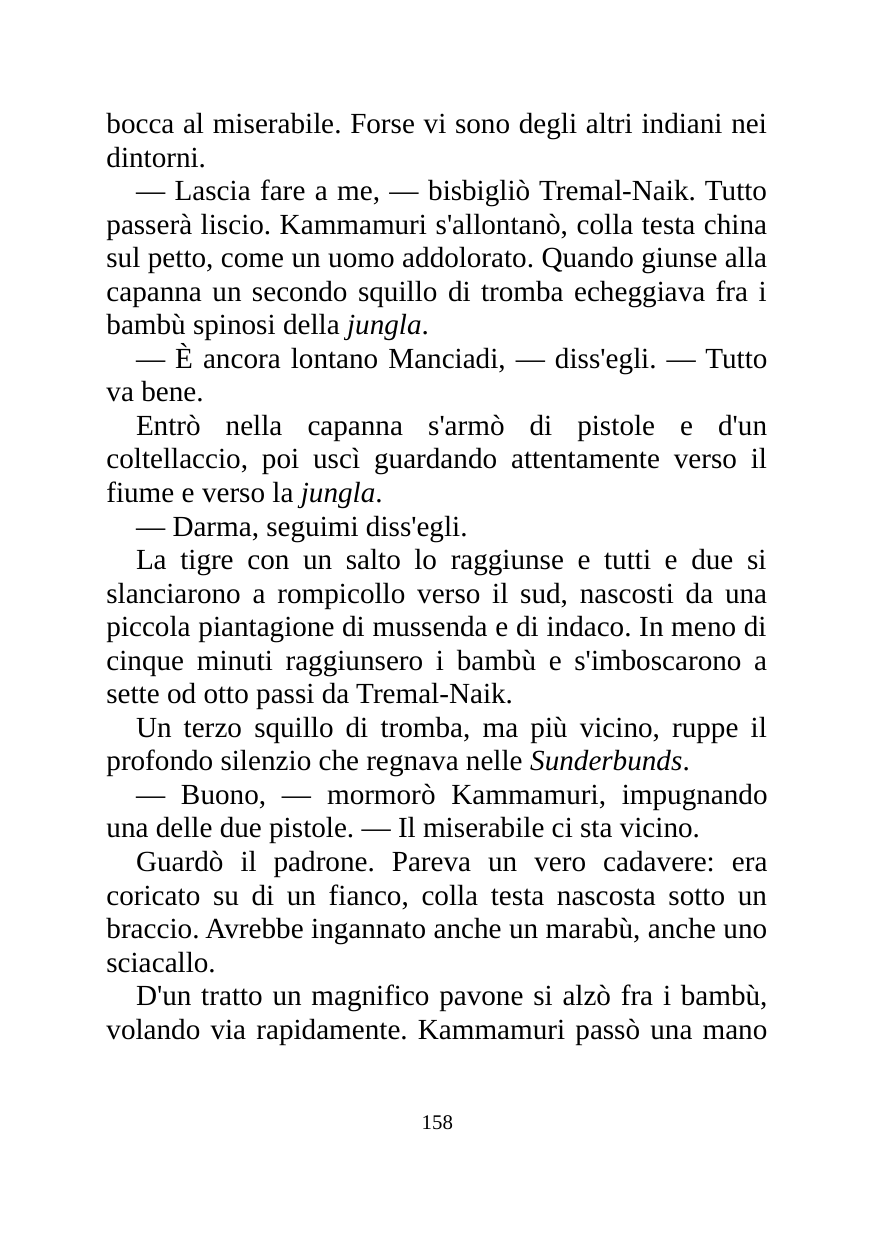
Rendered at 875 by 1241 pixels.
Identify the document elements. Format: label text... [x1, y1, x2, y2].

text — Buono, — mormorò Kammamuri, impugnando una delle due pistole. — Il miserabile ci sta vicino. [106, 777, 768, 844]
text bocca al miserabile. Forse vi sono degli altri indiani nei dintorni. [106, 106, 768, 173]
text — Darma, seguimi diss'egli. [106, 509, 768, 542]
text — È ancora lontano Manciadi, — diss'egli. — Tutto va bene. [106, 341, 768, 408]
text — Lascia fare a me, — bisbigliò Tremal-Naik. Tutto passerà liscio. Kammamuri s'allontanò, colla testa china sul petto, come un uomo addolorato. Quando giunse alla capanna un secondo squillo di tromba echeggiava fra i bambù spinosi della jungla. [106, 173, 768, 341]
text Guardò il padrone. Pareva un vero cadavere: era coricato su di un fianco, colla testa nascosta sotto un braccio. Avrebbe ingannato anche un marabù, anche uno sciacallo. [106, 844, 768, 978]
text Un terzo squillo di tromba, ma più vicino, ruppe il profondo silenzio che regnava nelle Sunderbunds. [106, 710, 768, 777]
text Entrò nella capanna s'armò di pistole e d'un coltellaccio, poi uscì guardando attentamente verso il fiume e verso la jungla. [106, 408, 768, 509]
text La tigre con un salto lo raggiunse e tutti e due si slanciarono a rompicollo verso il sud, nascosti da una piccola piantagione di mussenda e di indaco. In meno di cinque minuti raggiunsero i bambù e s'imboscarono a sette od otto passi da Tremal-Naik. [106, 542, 768, 710]
text D'un tratto un magnifico pavone si alzò fra i bambù, volando via rapidamente. Kammamuri passò una mano [106, 978, 768, 1045]
